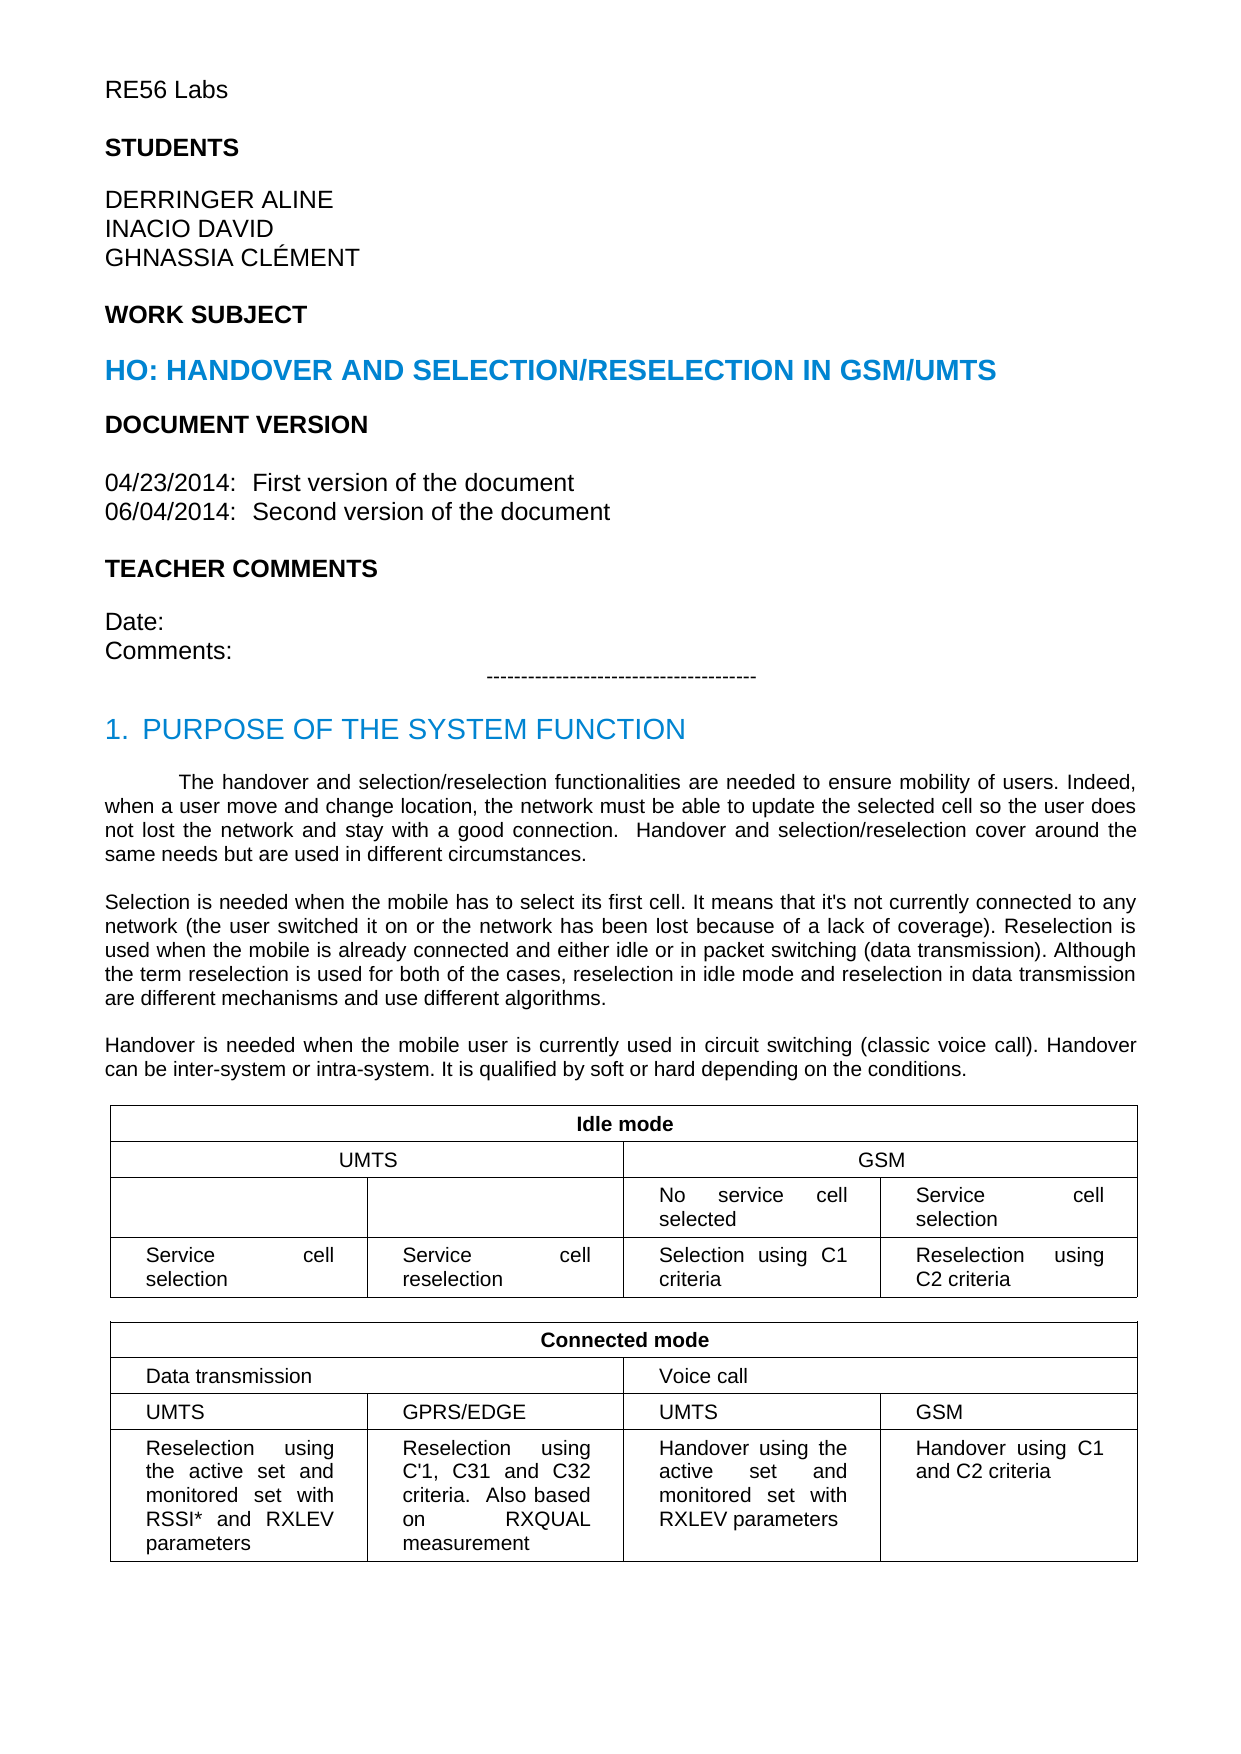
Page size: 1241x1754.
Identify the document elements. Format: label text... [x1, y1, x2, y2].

table_cell Service cell reselection [368, 1238, 623, 1297]
table_cell Voice call [624, 1358, 1137, 1393]
text Comments: [104, 636, 1138, 664]
text DOCUMENT VERSION [104, 410, 1138, 439]
table_cell No service cell selected [624, 1178, 880, 1237]
table_header Connected mode [111, 1323, 1137, 1357]
text Date: [104, 607, 1138, 636]
table_cell GSM [624, 1142, 1137, 1177]
table_cell GSM [881, 1394, 1137, 1429]
table_cell Reselection using C2 criteria [881, 1238, 1137, 1297]
text STUDENTS [104, 132, 1138, 161]
text HO: HANDOVER AND SELECTION/RESELECTION IN GSM/UMTS [104, 353, 1138, 386]
table_cell Handover using C1 and C2 criteria [881, 1430, 1137, 1561]
text 06/04/2014: Second version of the document [104, 497, 1138, 525]
table_cell UMTS [111, 1142, 623, 1177]
text --------------------------------------- [104, 664, 1138, 688]
text TEACHER COMMENTS [104, 554, 1138, 583]
table_cell Selection using C1 criteria [624, 1238, 880, 1297]
text INACIO DAVID [104, 214, 1138, 243]
table_header Idle mode [111, 1106, 1137, 1141]
table_cell GPRS/EDGE [368, 1394, 623, 1429]
text WORK SUBJECT [104, 300, 1138, 329]
table_cell Service cell selection [111, 1238, 367, 1297]
table_cell Reselection using C'1, C31 and C32 criteria. Also based on RXQUAL measurement [368, 1430, 623, 1561]
table_cell Reselection using the active set and monitored set with RSSI* and RXLEV parameters [111, 1430, 367, 1561]
text 04/23/2014: First version of the document [104, 468, 1138, 497]
table_cell [368, 1178, 623, 1237]
text Selection is needed when the mobile has to select its first cell. It means that it's not currently connected to any network (the user switched it on or the network has been lost because of a lack of coverage). Reselection is used when the mobile is already connected and either idle or in packet switching (data transmission). Although the term reselection is used for both of the cases, reselection in idle mode and reselection in data transmission are different mechanisms and use different algorithms. [104, 889, 1138, 1009]
table_cell Service cell selection [881, 1178, 1137, 1237]
text Handover is needed when the mobile user is currently used in circuit switching (classic voice call). Handover can be inter-system or intra-system. It is qualified by soft or hard depending on the conditions. [104, 1033, 1138, 1081]
subtitle PURPOSE OF THE SYSTEM FUNCTION [104, 712, 1138, 746]
table_cell [111, 1178, 367, 1237]
table_cell Data transmission [111, 1358, 623, 1393]
table_cell UMTS [111, 1394, 367, 1429]
table_cell UMTS [624, 1394, 880, 1429]
table_cell Handover using the active set and monitored set with RXLEV parameters [624, 1430, 880, 1561]
text DERRINGER ALINE [104, 185, 1138, 214]
text GHNASSIA CLÉMENT [104, 243, 1138, 271]
subtitle RE56 Labs [104, 75, 1138, 104]
text The handover and selection/reselection functionalities are needed to ensure mobility of users. Indeed, when a user move and change location, the network must be able to update the selected cell so the user does not lost the network and stay with a good connection. Handover and selection/reselection cover around the same needs but are used in different circumstances. [104, 770, 1138, 866]
